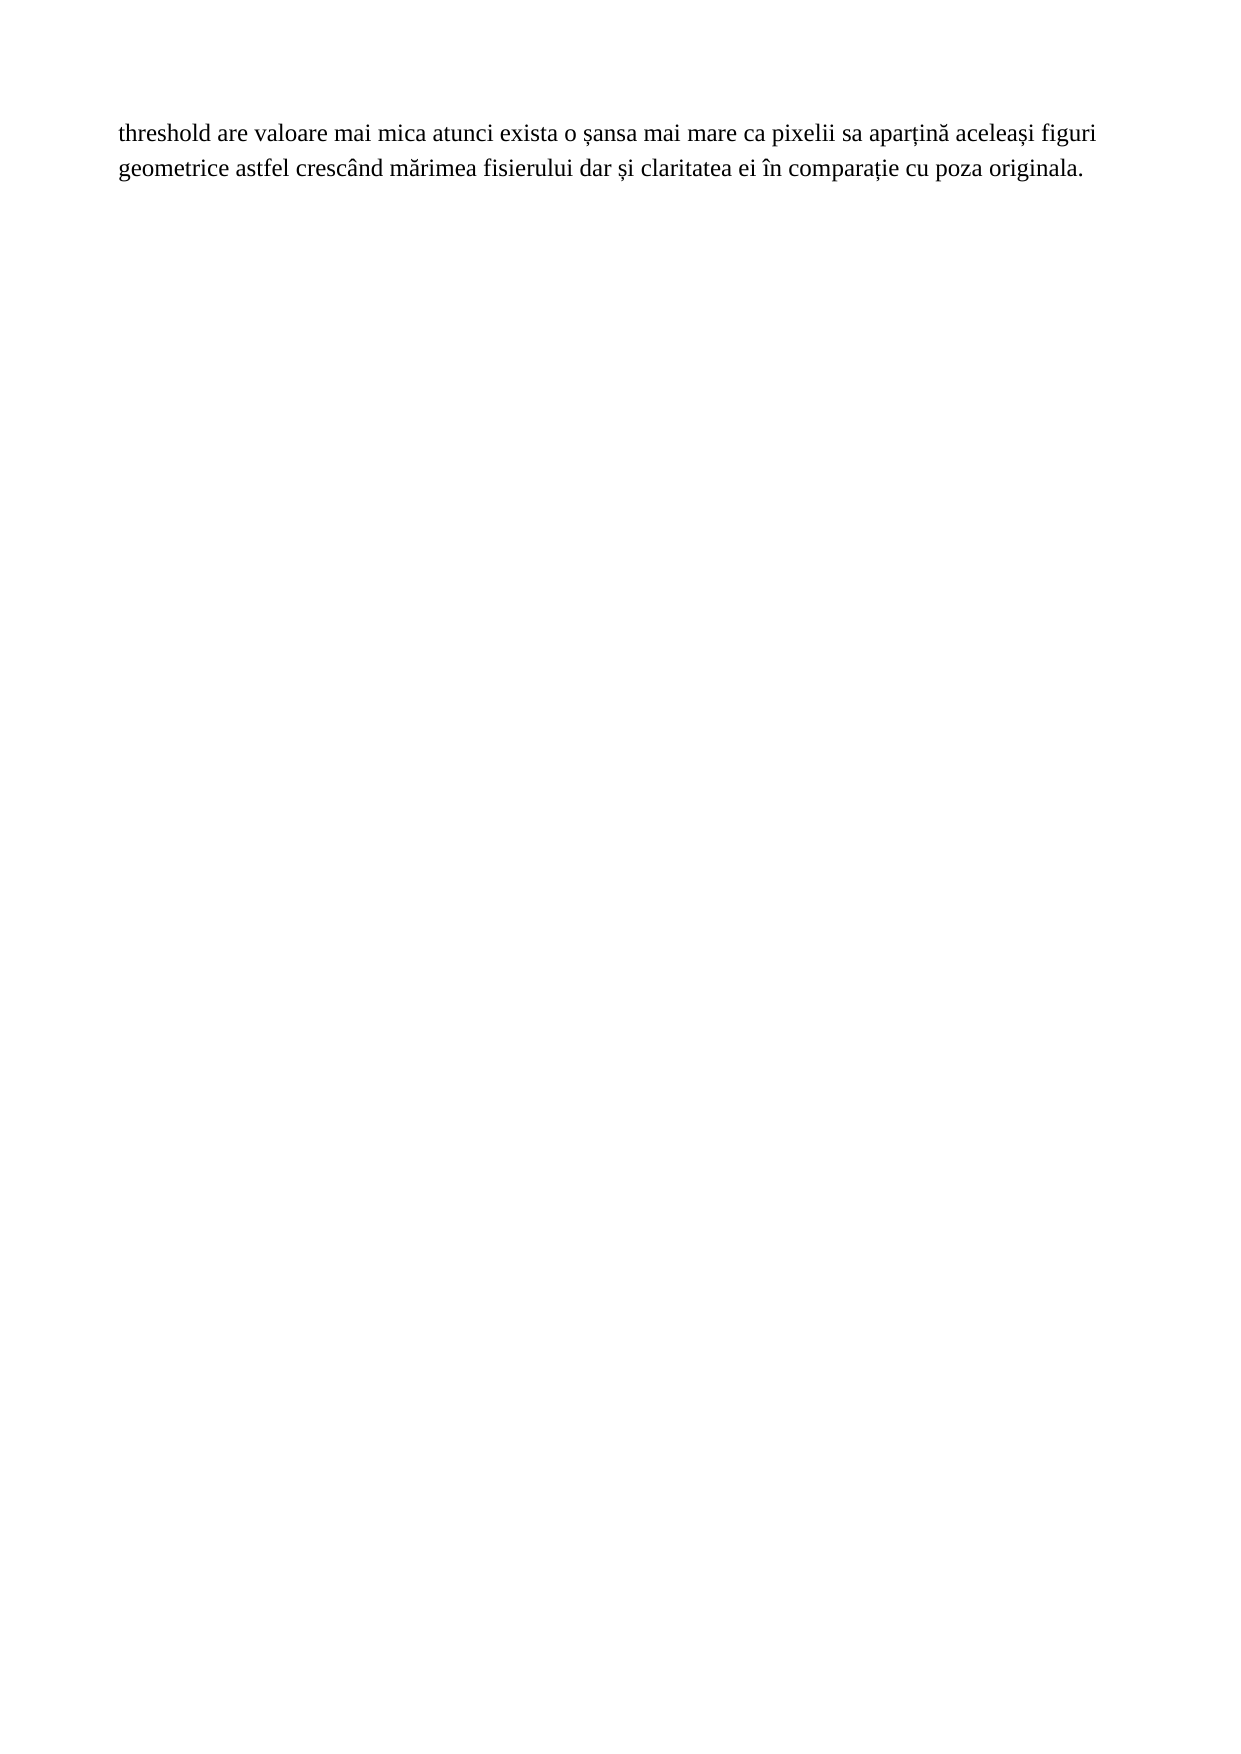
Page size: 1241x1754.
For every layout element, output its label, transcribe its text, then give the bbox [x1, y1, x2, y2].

text threshold are valoare mai mica atunci exista o șansa mai mare ca pixelii sa aparțină aceleași figuri geometrice astfel crescând mărimea fisierului dar și claritatea ei în comparație cu poza originala. [118, 118, 1122, 181]
